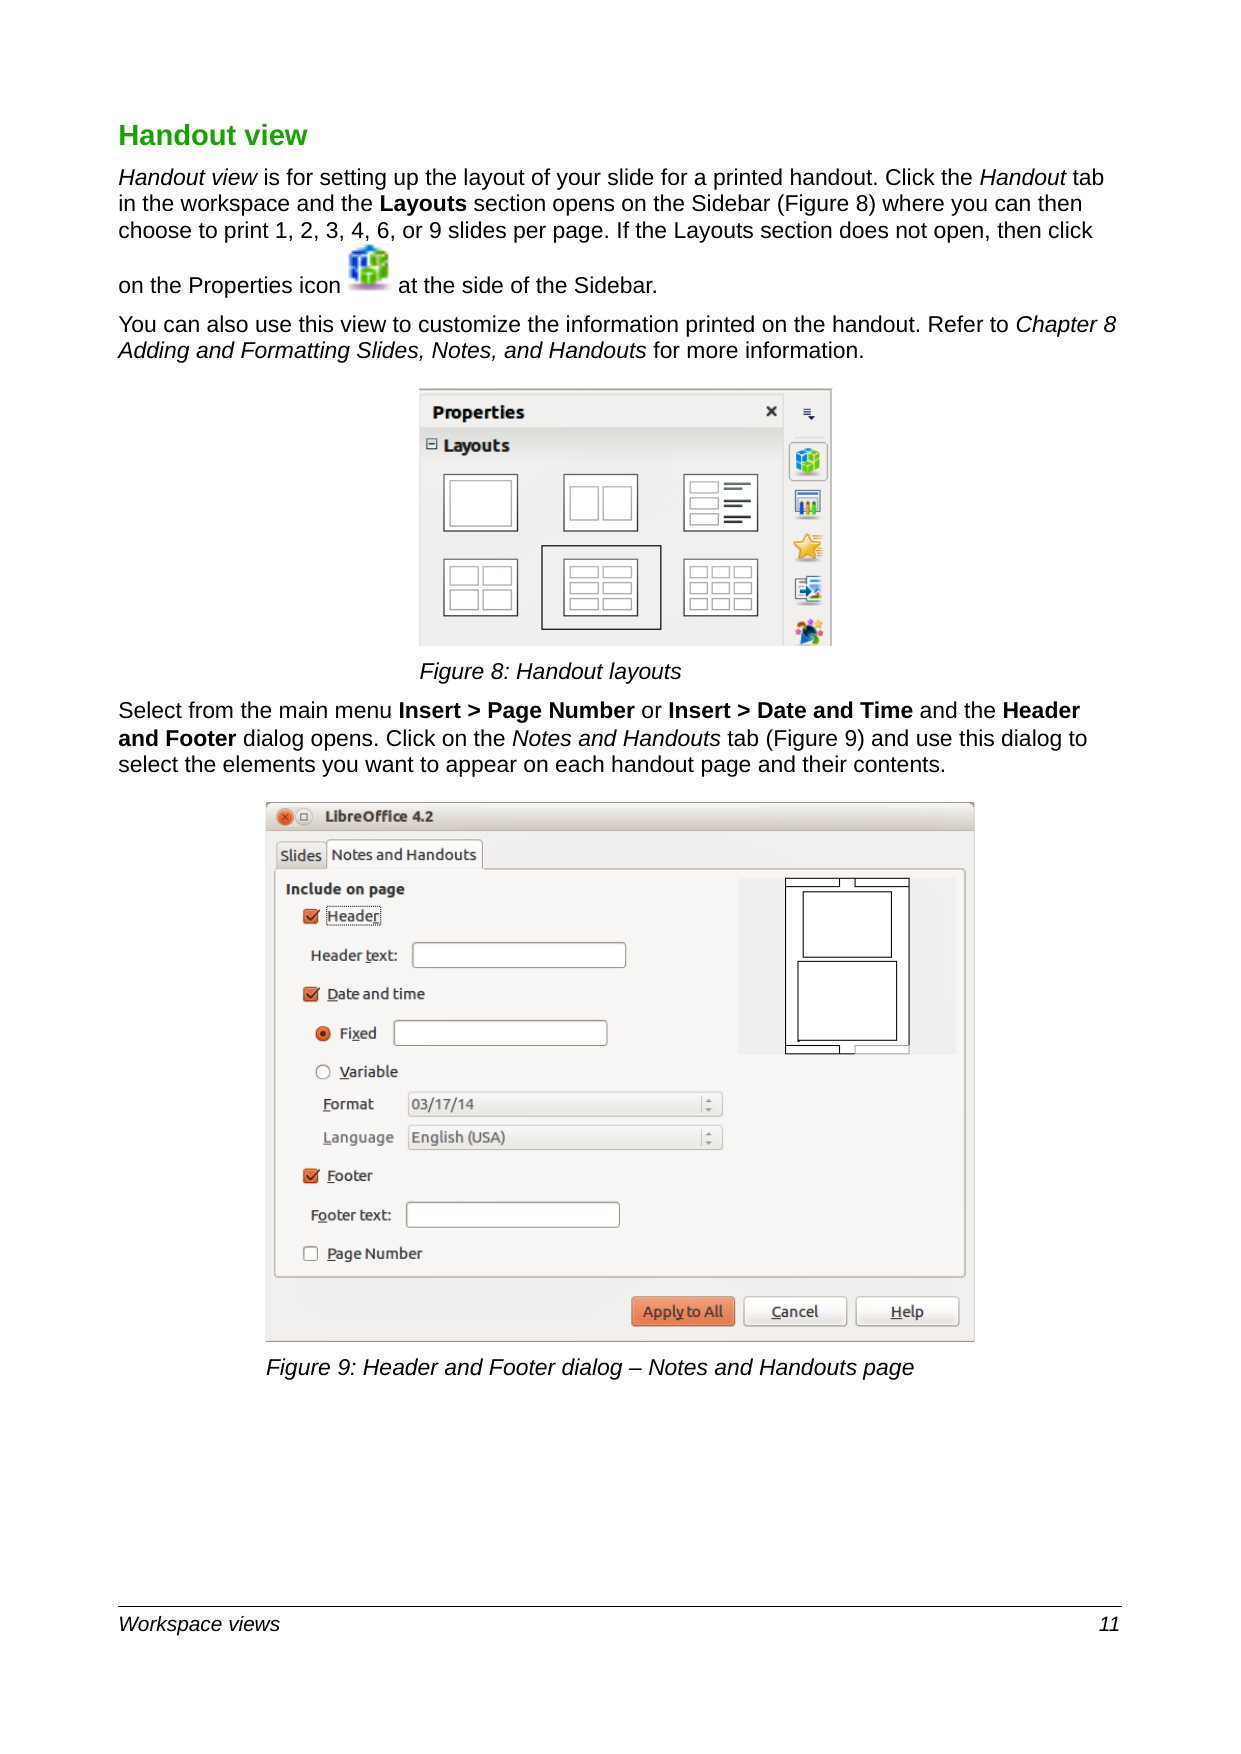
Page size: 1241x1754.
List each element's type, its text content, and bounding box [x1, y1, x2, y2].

text Figure 8: Handout layouts [419, 658, 833, 684]
picture [347, 243, 392, 294]
text Figure 9: Header and Footer dialog – Notes and Handouts page [266, 1354, 974, 1380]
picture [419, 388, 833, 646]
text Select from the main menu Insert > Page Number or Insert > Date and Time and the Header and Footer dialog opens. Click on the Notes and Handouts tab (Figure 9) and use this dialog to select the elements you want to appear on each handout page and their contents. [118, 697, 1122, 778]
picture [265, 802, 975, 1342]
subtitle Handout view [118, 118, 1122, 152]
text Handout view is for setting up the layout of your slide for a printed handout. Click the Handout tab in the workspace and the Layouts section opens on the Sidebar (Figure 8) where you can then choose to print 1, 2, 3, 4, 6, or 9 slides per page. If the Layouts section does not open, then click on the Properties icon at the side of the Sidebar. [118, 164, 1122, 298]
text You can also use this view to customize the information printed on the handout. Refer to Chapter 8 Adding and Formatting Slides, Notes, and Handouts for more information. [118, 311, 1122, 363]
